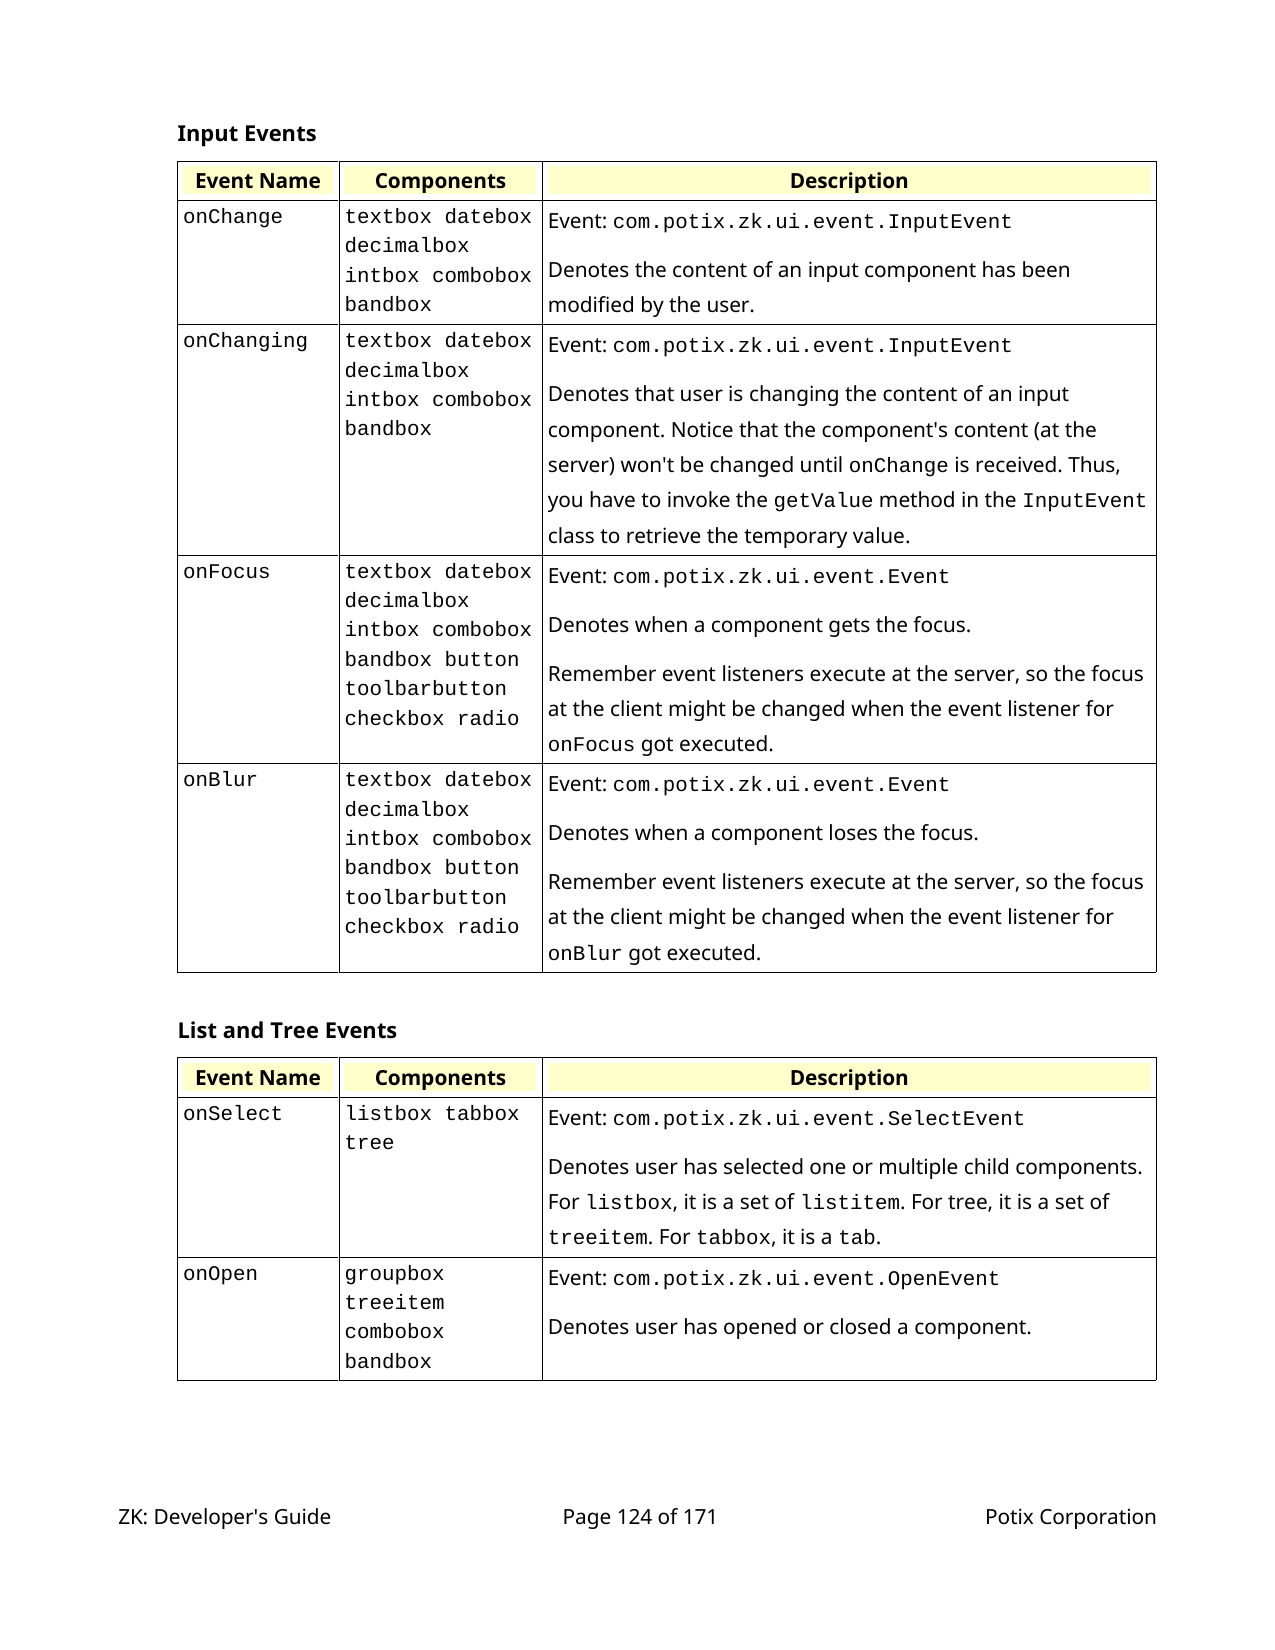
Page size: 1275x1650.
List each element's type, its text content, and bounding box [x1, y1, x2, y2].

table_cell Event: com.potix.zk.ui.event.OpenEvent Denotes user has opened or closed a component. [543, 1258, 1156, 1380]
subtitle Input Events [177, 118, 1157, 148]
table_cell Event: com.potix.zk.ui.event.InputEvent Denotes that user is changing the content of an input component. Notice that the component's content (at the server) won't be changed until onChange is received. Thus, you have to invoke the getValue method in the InputEvent class to retrieve the temporary value. [543, 325, 1156, 555]
table_cell textbox datebox decimalbox intbox combobox bandbox button toolbarbutton checkbox radio [340, 764, 542, 972]
table_cell groupbox treeitem combobox bandbox [340, 1258, 542, 1380]
table_header Description [543, 162, 1156, 200]
table_cell textbox datebox decimalbox intbox combobox bandbox [340, 201, 542, 324]
table_cell textbox datebox decimalbox intbox combobox bandbox [340, 325, 542, 555]
table_cell onChanging [178, 325, 338, 555]
table_cell Event: com.potix.zk.ui.event.SelectEvent Denotes user has selected one or multiple child components. For listbox, it is a set of listitem. For tree, it is a set of treeitem. For tabbox, it is a tab. [543, 1098, 1156, 1257]
subtitle List and Tree Events [177, 1014, 1157, 1044]
table_cell Event: com.potix.zk.ui.event.Event Denotes when a component gets the focus. Remember event listeners execute at the server, so the focus at the client might be changed when the event listener for onFocus got executed. [543, 556, 1156, 763]
table_header Description [543, 1058, 1156, 1097]
table_cell onOpen [178, 1258, 338, 1380]
table_cell textbox datebox decimalbox intbox combobox bandbox button toolbarbutton checkbox radio [340, 556, 542, 763]
table_cell onBlur [178, 764, 338, 972]
table_cell onChange [178, 201, 338, 324]
table_cell onFocus [178, 556, 338, 763]
table_cell onSelect [178, 1098, 338, 1257]
table_cell Event: com.potix.zk.ui.event.InputEvent Denotes the content of an input component has been modified by the user. [543, 201, 1156, 324]
table_header Components [340, 162, 542, 200]
table_header Components [340, 1058, 542, 1097]
table_header Event Name [178, 162, 338, 200]
table_cell listbox tabbox tree [340, 1098, 542, 1257]
table_cell Event: com.potix.zk.ui.event.Event Denotes when a component loses the focus. Remember event listeners execute at the server, so the focus at the client might be changed when the event listener for onBlur got executed. [543, 764, 1156, 972]
table_header Event Name [178, 1058, 338, 1097]
